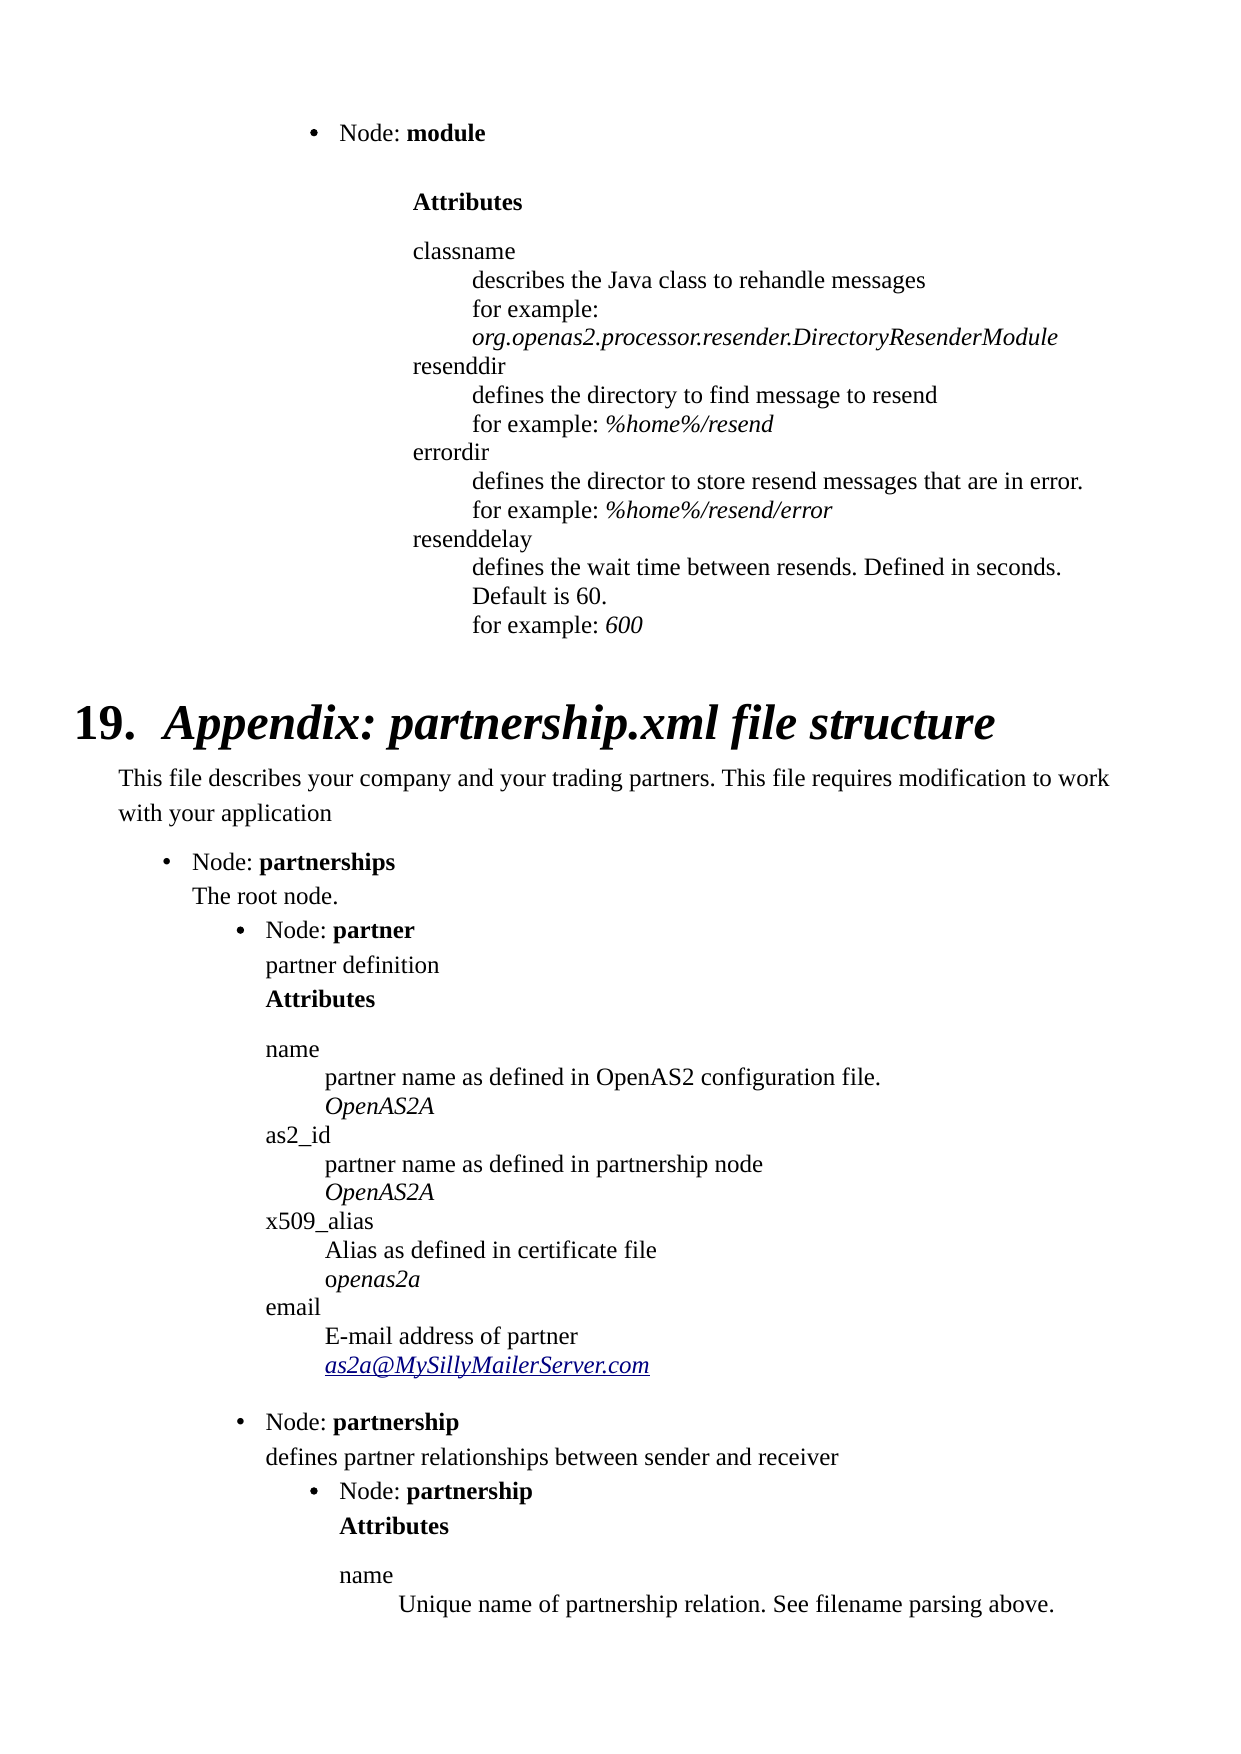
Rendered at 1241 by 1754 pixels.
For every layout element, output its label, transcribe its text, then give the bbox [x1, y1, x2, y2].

subtitle name [309, 1560, 1122, 1589]
list partner name as defined in partnership node OpenAS2A [295, 1149, 1122, 1206]
subtitle name [236, 1034, 1122, 1062]
subtitle email [236, 1292, 1122, 1321]
list Node: module [309, 118, 1122, 147]
list defines the directory to find message to resend for example: %home%/resend [442, 380, 1122, 437]
subtitle resenddir [383, 351, 1122, 380]
list describes the Java class to rehandle messages for example: org.openas2.processor.resender.DirectoryResenderModule [442, 265, 1122, 351]
subtitle as2_id [236, 1120, 1122, 1149]
subtitle resenddelay [383, 524, 1122, 552]
list E-mail address of partner as2a@MySillyMailerServer.com [295, 1321, 1122, 1379]
list defines the wait time between resends. Defined in seconds. Default is 60. for example: 600 [442, 552, 1122, 639]
list partner name as defined in OpenAS2 configuration file. OpenAS2A [295, 1062, 1122, 1120]
subtitle Appendix: partnership.xml file structure [73, 693, 1122, 751]
subtitle classname [383, 236, 1122, 265]
subtitle errordir [383, 437, 1122, 466]
list Node: partnership defines partner relationships between sender and receiver [236, 1407, 1122, 1471]
text This file describes your company and your trading partners. This file requires modification to work with your application [118, 763, 1122, 826]
list Node: partner partner definition Attributes [236, 916, 1122, 1013]
list Attributes [383, 153, 1122, 216]
subtitle x509_alias [236, 1206, 1122, 1235]
list Node: partnership Attributes [309, 1476, 1122, 1539]
list Unique name of partnership relation. See filename parsing above. [369, 1589, 1122, 1617]
list defines the director to store resend messages that are in error. for example: %home%/resend/error [442, 466, 1122, 524]
list Alias as defined in certificate file openas2a [295, 1235, 1122, 1292]
list Node: partnerships The root node. [162, 847, 1122, 910]
